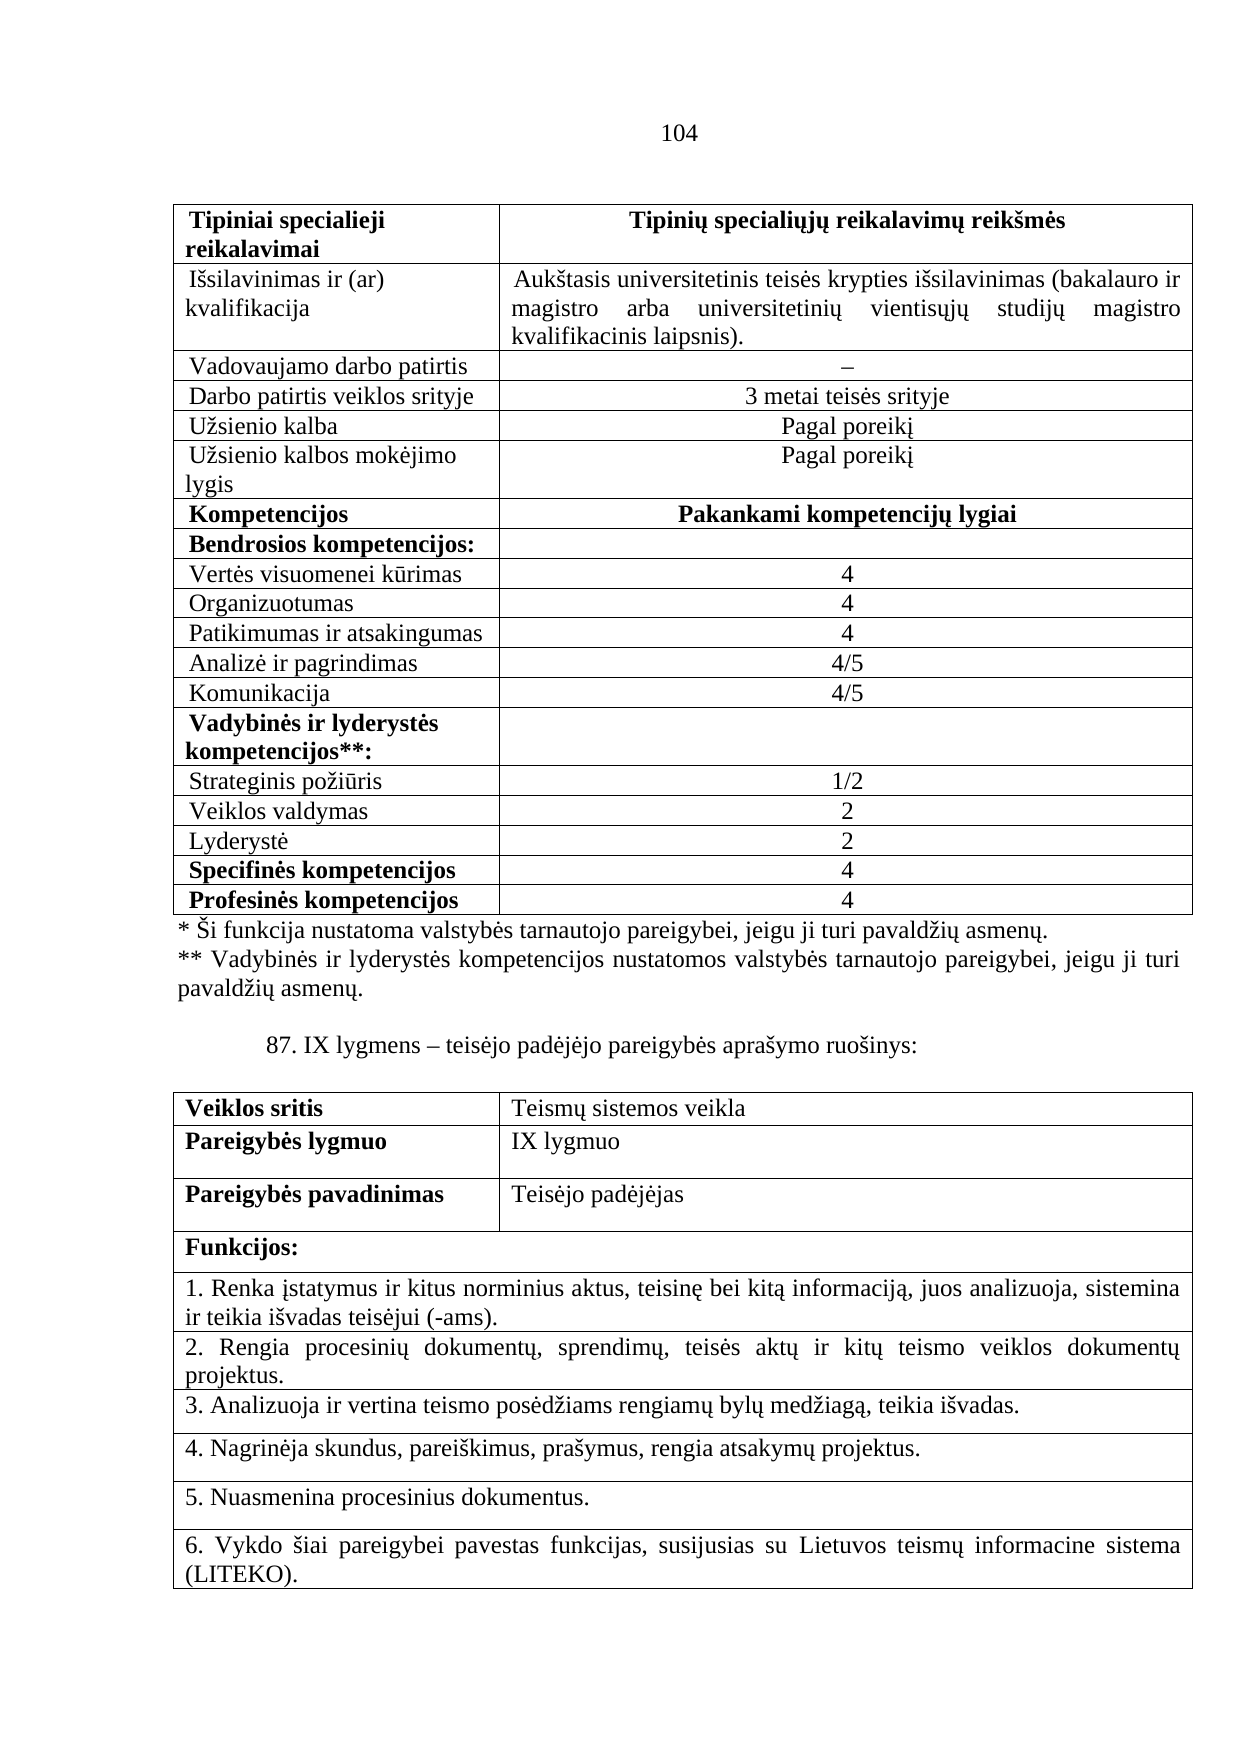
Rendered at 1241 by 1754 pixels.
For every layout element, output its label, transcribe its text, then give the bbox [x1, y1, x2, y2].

table_header Teismų sistemos veikla [500, 1093, 1192, 1125]
table_cell 4 [500, 559, 1192, 587]
table_cell 4 [500, 856, 1192, 884]
table_cell Profesinės kompetencijos [174, 885, 499, 914]
table_cell Veiklos valdymas [174, 796, 499, 825]
table_cell Specifinės kompetencijos [174, 856, 499, 884]
table_cell Užsienio kalba [174, 411, 499, 439]
table_cell Lyderystė [174, 826, 499, 854]
text ** Vadybinės ir lyderystės kompetencijos nustatomos valstybės tarnautojo pareigybei, jeigu ji turi pavaldžių asmenų. [177, 944, 1181, 1001]
table_cell Vadovaujamo darbo patirtis [174, 351, 499, 380]
table_cell 1/2 [500, 766, 1192, 795]
table_cell Bendrosios kompetencijos: [174, 529, 499, 558]
table_cell Tipinių specialiųjų reikalavimų reikšmės [500, 205, 1192, 263]
table_cell Darbo patirtis veiklos srityje [174, 381, 499, 410]
table_cell Pagal poreikį [500, 411, 1192, 439]
table_cell Išsilavinimas ir (ar) kvalifikacija [174, 264, 499, 350]
table_cell Funkcijos: [174, 1232, 1192, 1272]
table_cell 4 [500, 885, 1192, 914]
table_cell Teisėjo padėjėjas [500, 1179, 1192, 1231]
table_cell 1. Renka įstatymus ir kitus norminius aktus, teisinę bei kitą informaciją, juos analizuoja, sistemina ir teikia išvadas teisėjui (-ams). [174, 1273, 1192, 1331]
table_cell Vertės visuomenei kūrimas [174, 559, 499, 587]
table_cell 4/5 [500, 678, 1192, 707]
table_cell Patikimumas ir atsakingumas [174, 618, 499, 647]
table_cell 4/5 [500, 648, 1192, 677]
table_cell Strateginis požiūris [174, 766, 499, 795]
table_cell Tipiniai specialieji reikalavimai [174, 205, 499, 263]
table_cell Kompetencijos [174, 499, 499, 528]
table_cell 4 [500, 589, 1192, 617]
table_cell Komunikacija [174, 678, 499, 707]
text * Ši funkcija nustatoma valstybės tarnautojo pareigybei, jeigu ji turi pavaldžių asmenų. [177, 915, 1181, 944]
table_cell Vadybinės ir lyderystės kompetencijos**: [174, 708, 499, 765]
table_cell 2 [500, 826, 1192, 854]
table_cell 6. Vykdo šiai pareigybei pavestas funkcijas, susijusias su Lietuvos teismų informacine sistema (LITEKO). [174, 1530, 1192, 1588]
table_cell Užsienio kalbos mokėjimo lygis [174, 441, 499, 498]
text 87. IX lygmens – teisėjo padėjėjo pareigybės aprašymo ruošinys: [177, 1030, 1181, 1059]
table_cell 3 metai teisės srityje [500, 381, 1192, 410]
table_cell 4 [500, 618, 1192, 647]
table_cell Aukštasis universitetinis teisės krypties išsilavinimas (bakalauro ir magistro arba universitetinių vientisųjų studijų magistro kvalifikacinis laipsnis). [500, 264, 1192, 350]
table_cell 2 [500, 796, 1192, 825]
table_cell Pagal poreikį [500, 441, 1192, 498]
table_cell 2. Rengia procesinių dokumentų, sprendimų, teisės aktų ir kitų teismo veiklos dokumentų projektus. [174, 1332, 1192, 1389]
table_cell Pareigybės pavadinimas [174, 1179, 499, 1231]
table_cell Pakankami kompetencijų lygiai [500, 499, 1192, 528]
table_cell IX lygmuo [500, 1126, 1192, 1178]
table_cell Organizuotumas [174, 589, 499, 617]
table_cell 3. Analizuoja ir vertina teismo posėdžiams rengiamų bylų medžiagą, teikia išvadas. [174, 1390, 1192, 1432]
table_header Veiklos sritis [174, 1093, 499, 1125]
table_cell [500, 529, 1192, 558]
table_cell Analizė ir pagrindimas [174, 648, 499, 677]
table_cell [500, 708, 1192, 765]
table_cell 5. Nuasmenina procesinius dokumentus. [174, 1482, 1192, 1529]
table_cell – [500, 351, 1192, 380]
table_cell 4. Nagrinėja skundus, pareiškimus, prašymus, rengia atsakymų projektus. [174, 1434, 1192, 1481]
table_cell Pareigybės lygmuo [174, 1126, 499, 1178]
